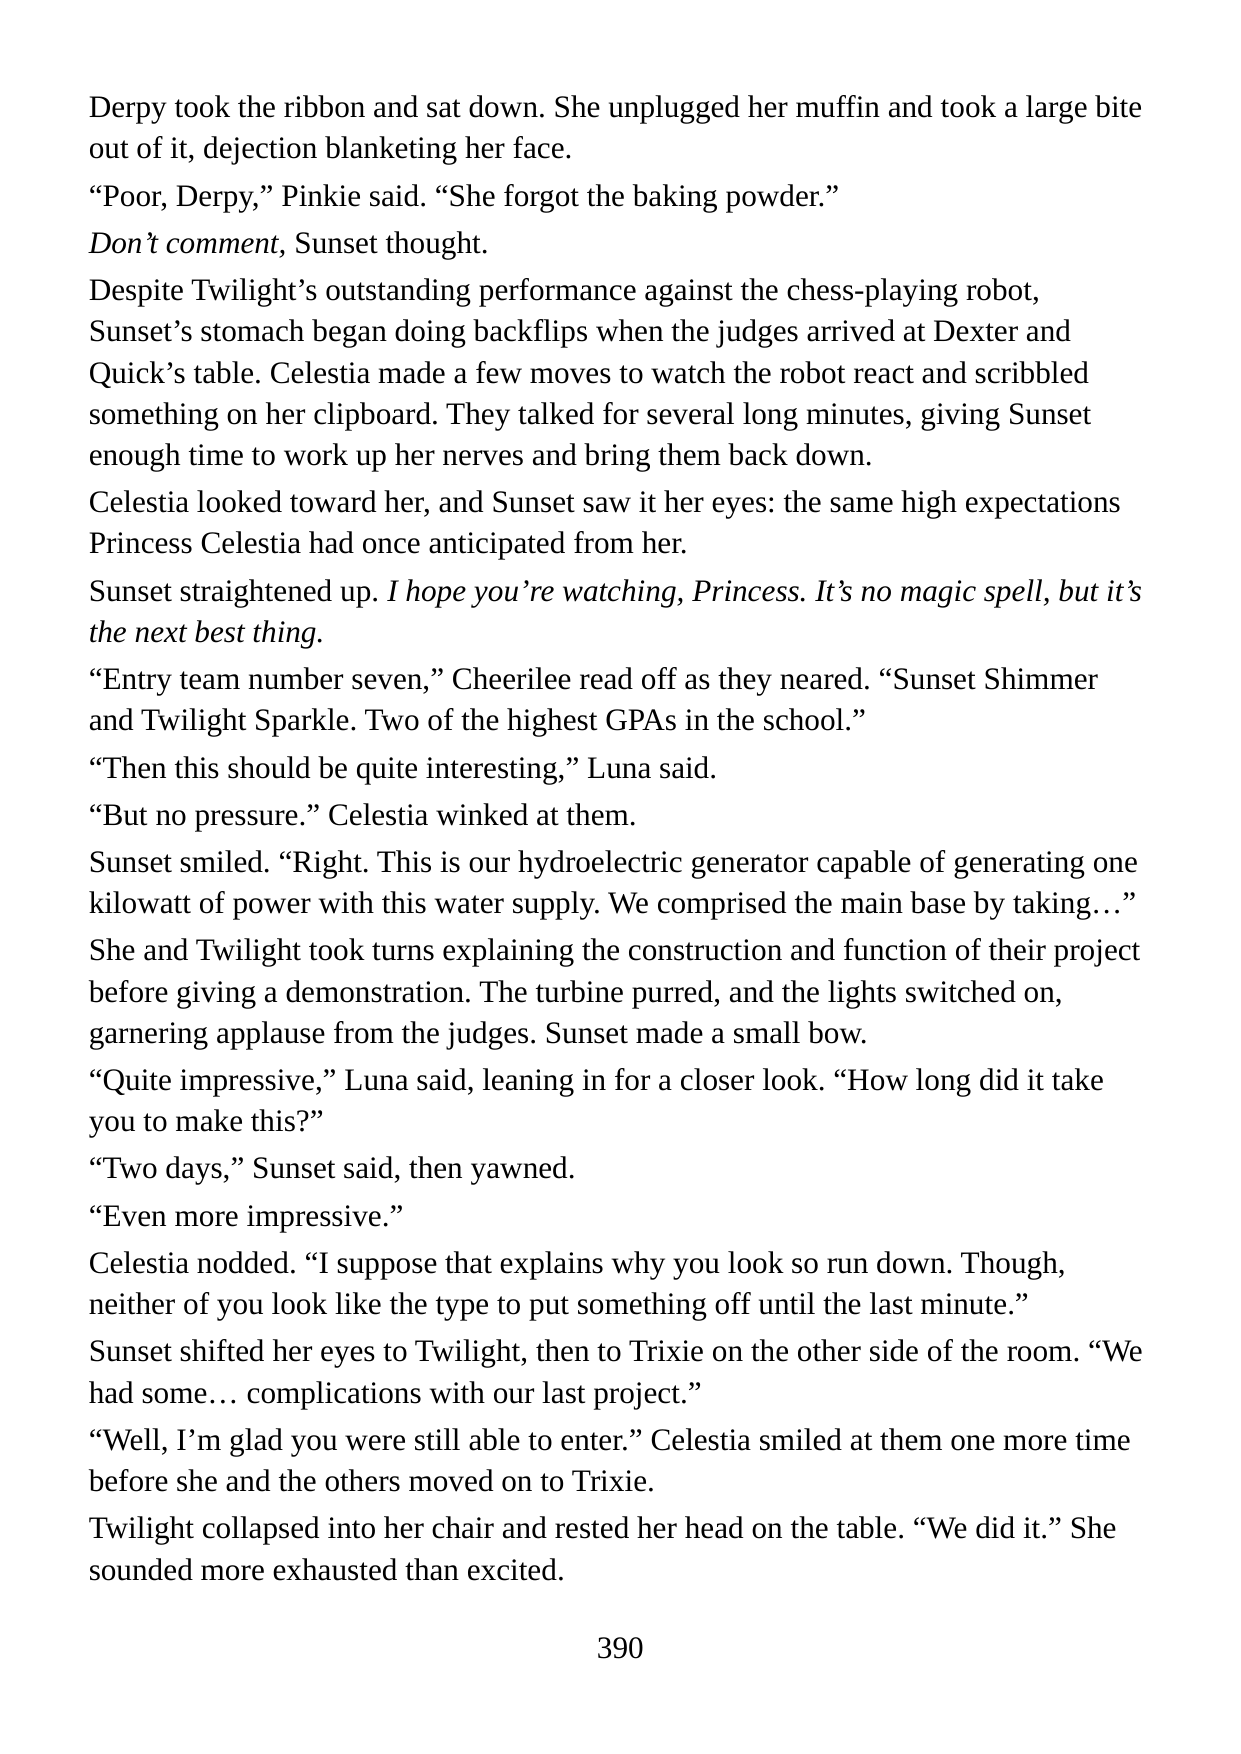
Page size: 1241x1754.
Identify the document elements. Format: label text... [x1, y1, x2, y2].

text Sunset smiled. “Right. This is our hydroelectric generator capable of generating one kilowatt of power with this water supply. We comprised the main base by taking…” [88, 843, 1152, 920]
text Derpy took the ribbon and sat down. She unplugged her muffin and took a large bite out of it, dejection blanketing her face. [88, 88, 1152, 166]
text “Quite impressive,” Luna said, leaning in for a closer look. “How long did it take you to make this?” [88, 1061, 1152, 1138]
text “Even more impressive.” [88, 1197, 1152, 1233]
text “But no pressure.” Celestia winked at them. [88, 796, 1152, 832]
text Sunset shifted her eyes to Twilight, then to Trixie on the other side of the room. “We had some… complications with our last project.” [88, 1333, 1152, 1410]
text “Well, I’m glad you were still able to enter.” Celestia smiled at them one more time before she and the others moved on to Trixie. [88, 1421, 1152, 1498]
text Despite Twilight’s outstanding performance against the chess-playing robot, Sunset’s stomach began doing backflips when the judges arrived at Dexter and Quick’s table. Celestia made a few moves to watch the robot react and scribbled something on her clipboard. They talked for several long minutes, giving Sunset enough time to work up her nerves and bring them back down. [88, 271, 1152, 472]
text “Two days,” Sunset said, then yawned. [88, 1150, 1152, 1186]
text Don’t comment, Sunset thought. [88, 224, 1152, 260]
text Twilight collapsed into her chair and rested her head on the table. “We did it.” She sounded more exhausted than excited. [88, 1509, 1152, 1587]
text She and Twilight took turns explaining the construction and function of their project before giving a demonstration. The turbine purred, and the lights switched on, garnering applause from the judges. Sunset made a small bow. [88, 932, 1152, 1050]
text Celestia nodded. “I suppose that explains why you look so run down. Though, neither of you look like the type to put something off until the last minute.” [88, 1244, 1152, 1321]
text Sunset straightened up. I hope you’re watching, Princess. It’s no magic spell, but it’s the next best thing. [88, 572, 1152, 649]
text “Entry team number seven,” Cheerilee read off as they neared. “Sunset Shimmer and Twilight Sparkle. Two of the highest GPAs in the school.” [88, 660, 1152, 738]
text “Poor, Derpy,” Pinkie said. “She forgot the baking powder.” [88, 177, 1152, 213]
text “Then this should be quite interesting,” Luna said. [88, 749, 1152, 785]
text Celestia looked toward her, and Sunset saw it her eyes: the same high expectations Princess Celestia had once anticipated from her. [88, 483, 1152, 561]
